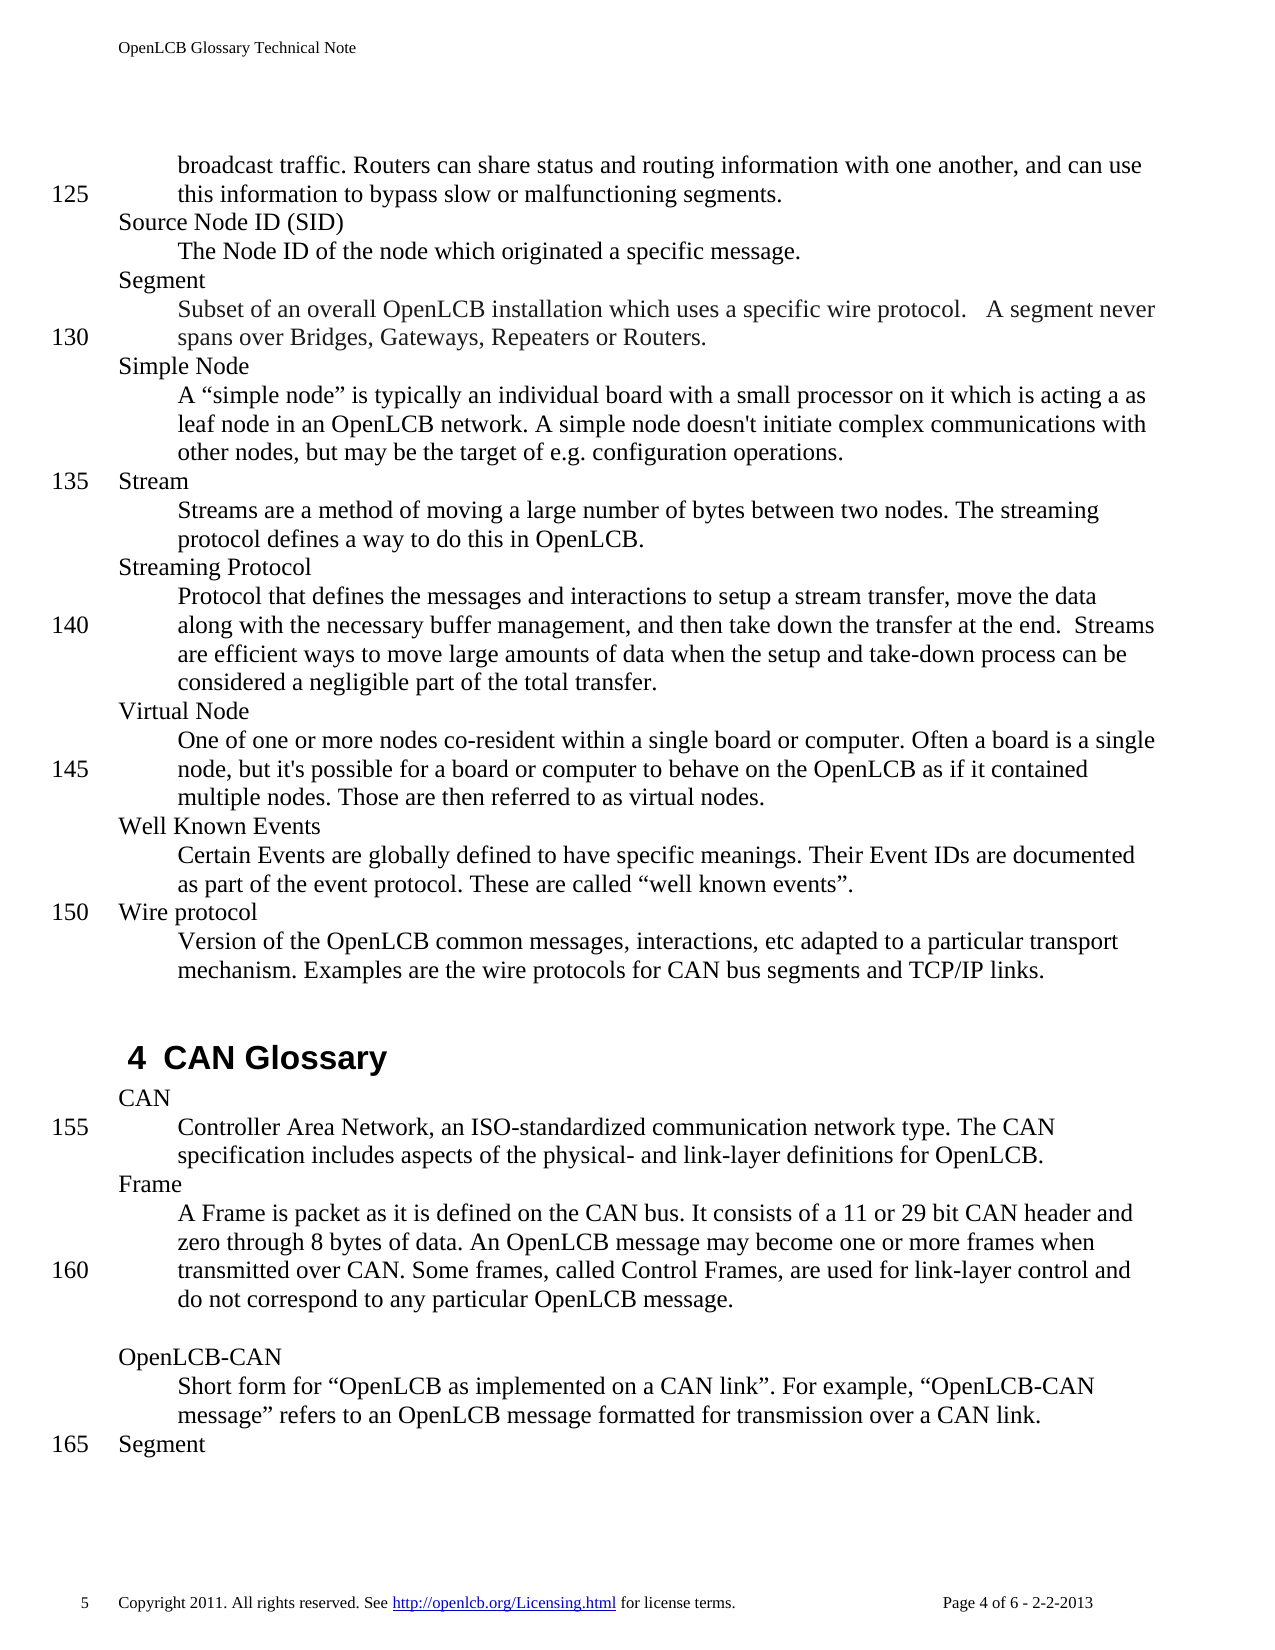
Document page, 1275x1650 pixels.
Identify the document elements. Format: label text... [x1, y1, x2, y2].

subtitle Frame [118, 1169, 1157, 1198]
subtitle Stream [118, 466, 1157, 495]
list Protocol that defines the messages and interactions to setup a stream transfer, move the data along with the necessary buffer management, and then take down the transfer at the end. Streams are efficient ways to move large amounts of data when the setup and take-down process can be considered a negligible part of the total transfer. [177, 581, 1157, 696]
subtitle CAN Glossary [118, 1038, 1157, 1077]
list Certain Events are globally defined to have specific meanings. Their Event IDs are documented as part of the event protocol. These are called “well known events”. [177, 840, 1157, 897]
subtitle Simple Node [118, 351, 1157, 380]
list A “simple node” is typically an individual board with a small processor on it which is acting a as leaf node in an OpenLCB network. A simple node doesn't initiate complex communications with other nodes, but may be the target of e.g. configuration operations. [177, 380, 1157, 466]
subtitle Source Node ID (SID) [118, 207, 1157, 236]
list Version of the OpenLCB common messages, interactions, etc adapted to a particular transport mechanism. Examples are the wire protocols for CAN bus segments and TCP/IP links. [177, 926, 1157, 984]
list The Node ID of the node which originated a specific message. [177, 236, 1157, 265]
list Subset of an overall OpenLCB installation which uses a specific wire protocol. A segment never spans over Bridges, Gateways, Repeaters or Routers. [177, 294, 1157, 351]
subtitle Well Known Events [118, 811, 1157, 840]
list Streaming Protocol [118, 552, 1157, 581]
subtitle Virtual Node [118, 696, 1157, 725]
list Short form for “OpenLCB as implemented on a CAN link”. For example, “OpenLCB-CAN message” refers to an OpenLCB message formatted for transmission over a CAN link. [177, 1371, 1157, 1429]
list A Frame is packet as it is defined on the CAN bus. It consists of a 11 or 29 bit CAN header and zero through 8 bytes of data. An OpenLCB message may become one or more frames when transmitted over CAN. Some frames, called Control Frames, are used for link-layer control and do not correspond to any particular OpenLCB message. [177, 1198, 1157, 1313]
subtitle OpenLCB-CAN [118, 1342, 1157, 1371]
subtitle Segment [118, 1429, 1157, 1457]
list broadcast traffic. Routers can share status and routing information with one another, and can use this information to bypass slow or malfunctioning segments. [177, 150, 1157, 207]
subtitle Segment [118, 265, 1157, 294]
list One of one or more nodes co-resident within a single board or computer. Often a board is a single node, but it's possible for a board or computer to behave on the OpenLCB as if it contained multiple nodes. Those are then referred to as virtual nodes. [177, 725, 1157, 811]
subtitle Wire protocol [118, 897, 1157, 926]
list Streams are a method of moving a large number of bytes between two nodes. The streaming protocol defines a way to do this in OpenLCB. [177, 495, 1157, 552]
subtitle CAN [118, 1083, 1157, 1112]
list Controller Area Network, an ISO-standardized communication network type. The CAN specification includes aspects of the physical- and link-layer definitions for OpenLCB. [177, 1112, 1157, 1169]
